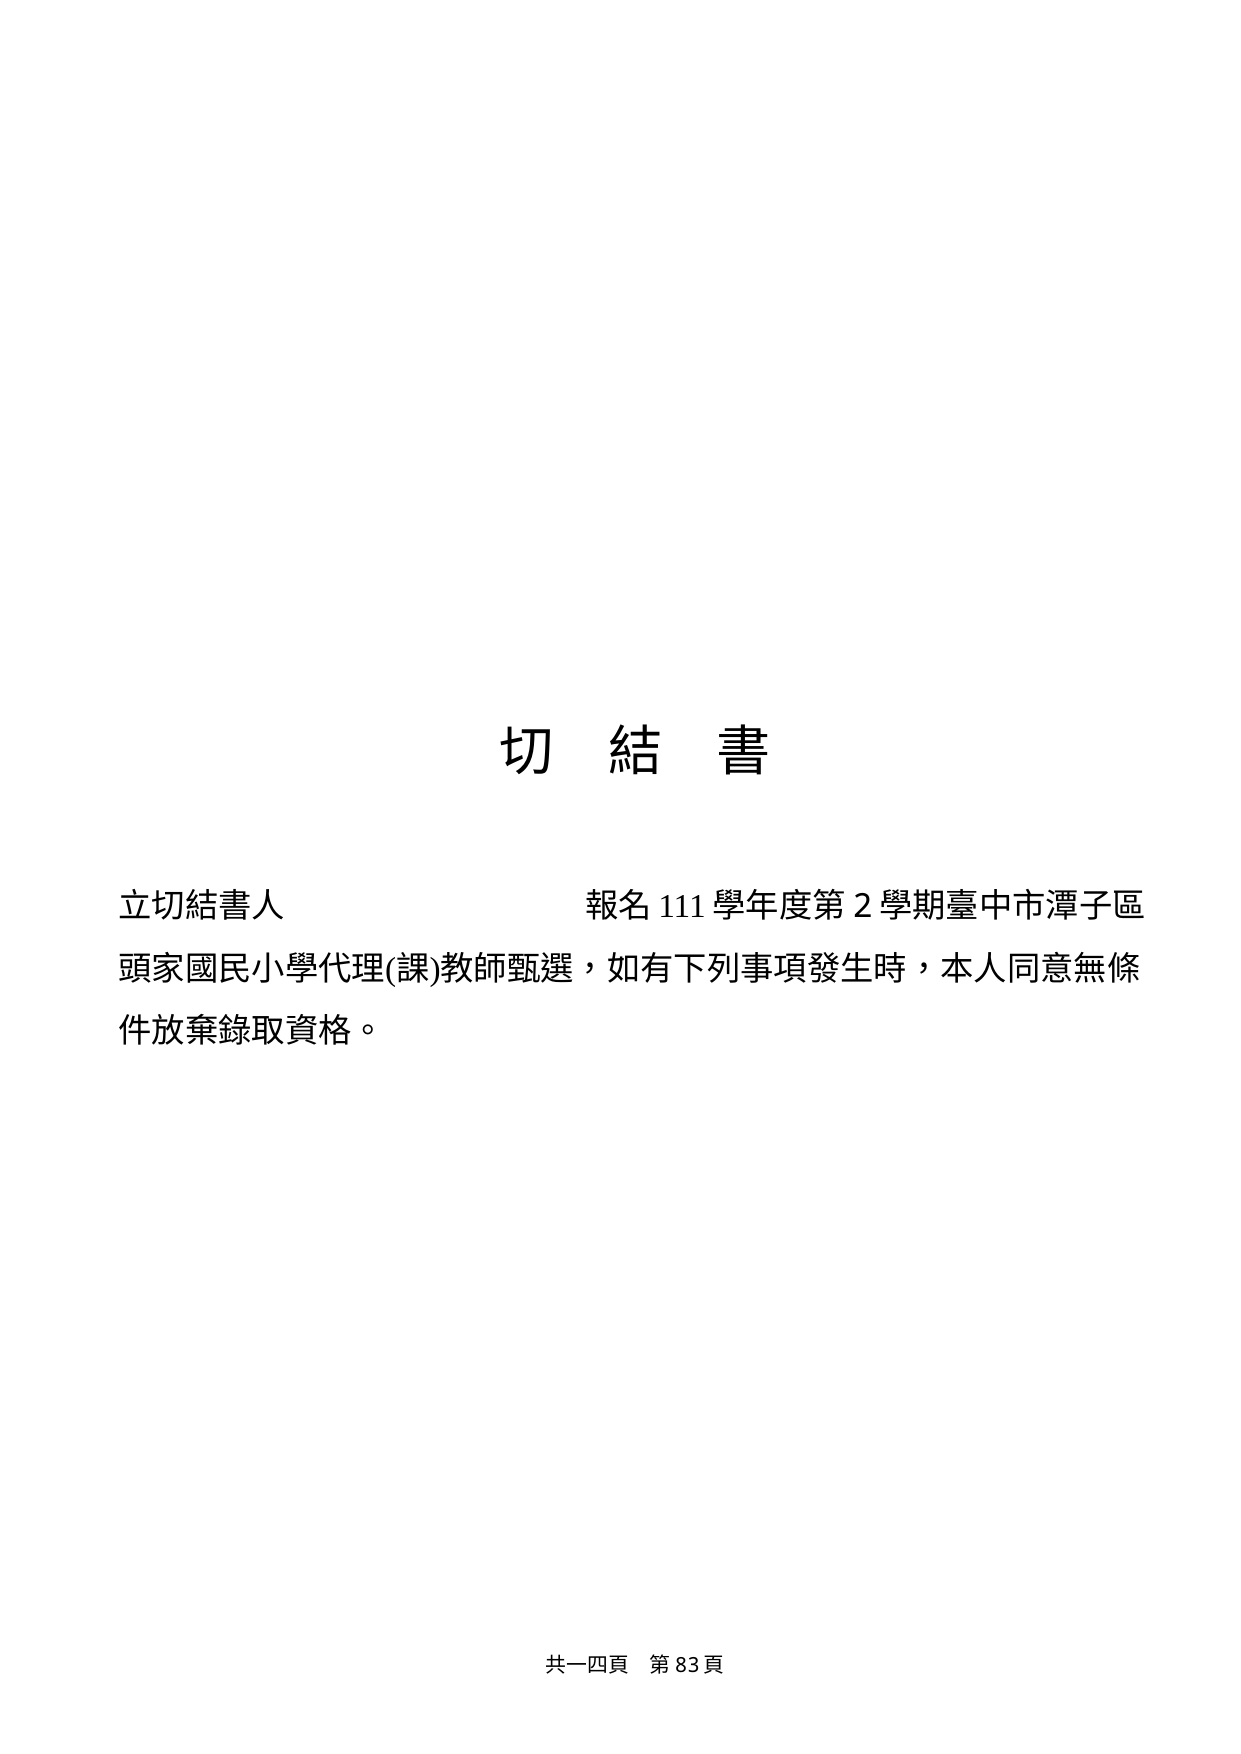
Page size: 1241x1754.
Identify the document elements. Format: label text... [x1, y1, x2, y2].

text 立切結書人 報名111學年度第2學期臺中市潭子區頭家國民小學代理(課)教師甄選，如有下列事項發生時，本人同意無條件放棄錄取資格。 [118, 862, 1152, 1049]
text 切 結 書 [118, 674, 1152, 799]
